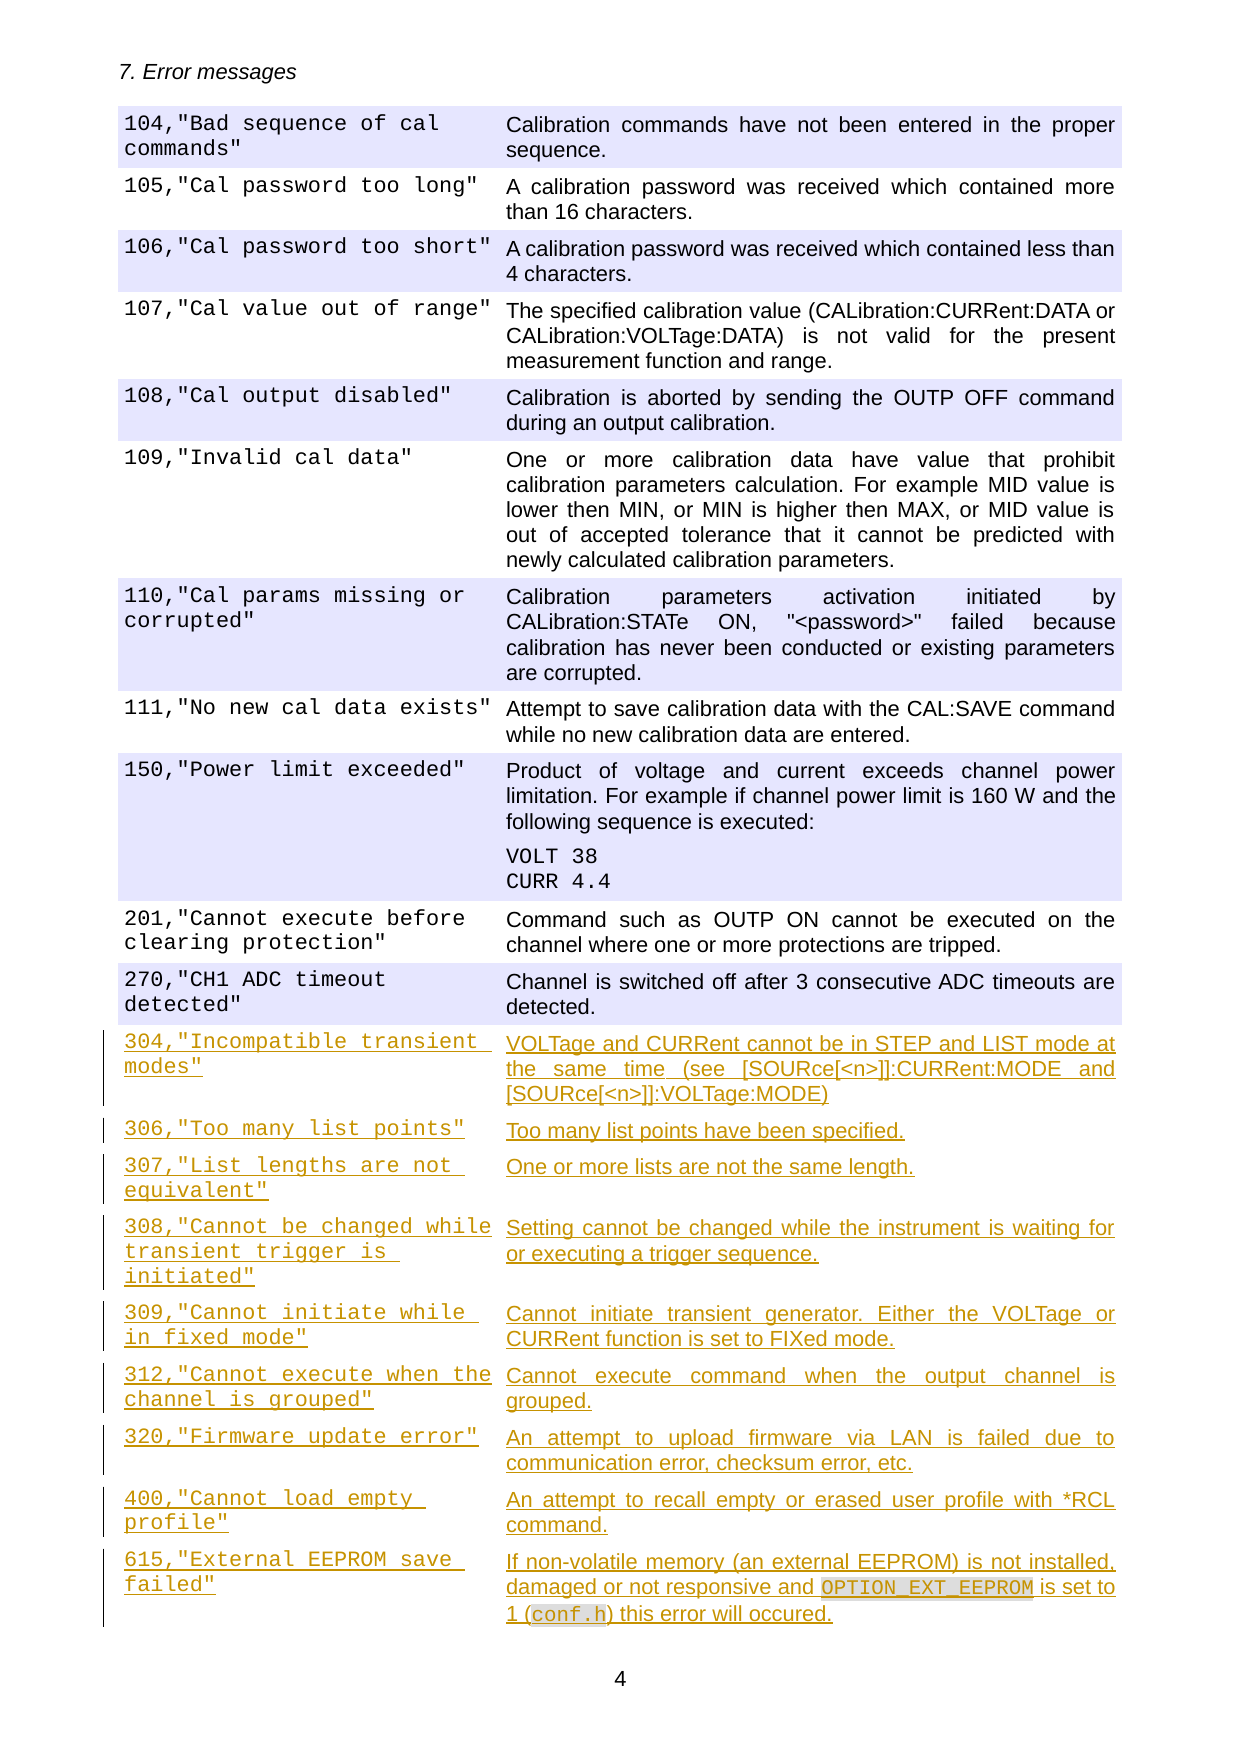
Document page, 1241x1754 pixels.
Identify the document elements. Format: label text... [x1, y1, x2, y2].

table_cell One or more lists are not the same length. [500, 1149, 1122, 1209]
table_cell Channel is switched off after 3 consecutive ADC timeouts are detected. [500, 963, 1122, 1025]
table_cell 309,"Cannot initiate while in fixed mode" [118, 1295, 500, 1357]
table_cell 109,"Invalid cal data" [118, 441, 500, 578]
table_cell The specified calibration value (CALibration:CURRent:DATA or CALibration:VOLTage:DATA) is not valid for the present measurement function and range. [500, 292, 1122, 379]
table_cell 111,"No new cal data exists" [118, 691, 500, 752]
table_cell Calibration parameters activation initiated by CALibration:STATe ON, "<password>" failed because calibration has never been conducted or existing parameters are corrupted. [500, 578, 1122, 691]
table_cell 400,"Cannot load empty profile" [118, 1481, 500, 1543]
table_cell Calibration is aborted by sending the OUTP OFF command during an output calibration. [500, 379, 1122, 441]
table_cell 308,"Cannot be changed while transient trigger is initiated" [118, 1210, 500, 1295]
table_cell Too many list points have been specified. [500, 1112, 1122, 1148]
table_cell A calibration password was received which contained more than 16 characters. [500, 168, 1122, 230]
table_cell An attempt to upload firmware via LAN is failed due to communication error, checksum error, etc. [500, 1419, 1122, 1481]
table_cell 615,"External EEPROM save failed" [118, 1543, 500, 1633]
table_cell Command such as OUTP ON cannot be executed on the channel where one or more protections are tripped. [500, 901, 1122, 963]
table_cell 110,"Cal params missing or corrupted" [118, 578, 500, 691]
table_cell VOLTage and CURRent cannot be in STEP and LIST mode at the same time (see [SOURce[<n>]]:CURRent:MODE and [SOURce[<n>]]:VOLTage:MODE) [500, 1025, 1122, 1112]
table_cell 108,"Cal output disabled" [118, 379, 500, 441]
table_cell 307,"List lengths are not equivalent" [118, 1149, 500, 1209]
table_cell One or more calibration data have value that prohibit calibration parameters calculation. For example MID value is lower then MIN, or MIN is higher then MAX, or MID value is out of accepted tolerance that it cannot be predicted with newly calculated calibration parameters. [500, 441, 1122, 578]
table_cell 270,"CH1 ADC timeout detected" [118, 963, 500, 1025]
table_cell 106,"Cal password too short" [118, 230, 500, 292]
table_cell An attempt to recall empty or erased user profile with *RCL command. [500, 1481, 1122, 1543]
table_cell 104,"Bad sequence of cal commands" [118, 106, 500, 168]
table_cell Cannot initiate transient generator. Either the VOLTage or CURRent function is set to FIXed mode. [500, 1295, 1122, 1357]
table_cell Calibration commands have not been entered in the proper sequence. [500, 106, 1122, 168]
table_cell 107,"Cal value out of range" [118, 292, 500, 379]
table_cell Product of voltage and current exceeds channel power limitation. For example if channel power limit is 160 W and the following sequence is executed: VOLT 38 CURR 4.4 [500, 753, 1122, 901]
table_cell 304,"Incompatible transient modes" [118, 1025, 500, 1112]
table_cell Attempt to save calibration data with the CAL:SAVE command while no new calibration data are entered. [500, 691, 1122, 752]
table_cell 201,"Cannot execute before clearing protection" [118, 901, 500, 963]
table_cell A calibration password was received which contained less than 4 characters. [500, 230, 1122, 292]
table_cell Cannot execute command when the output channel is grouped. [500, 1357, 1122, 1419]
table_cell 312,"Cannot execute when the channel is grouped" [118, 1357, 500, 1419]
table_cell Setting cannot be changed while the instrument is waiting for or executing a trigger sequence. [500, 1210, 1122, 1295]
table_cell If non-volatile memory (an external EEPROM) is not installed, damaged or not responsive and OPTION_EXT_EEPROM is set to 1 (conf.h) this error will occured. [500, 1543, 1122, 1633]
table_cell 306,"Too many list points" [118, 1112, 500, 1148]
table_cell 150,"Power limit exceeded" [118, 753, 500, 901]
table_cell 105,"Cal password too long" [118, 168, 500, 230]
table_cell 320,"Firmware update error" [118, 1419, 500, 1481]
